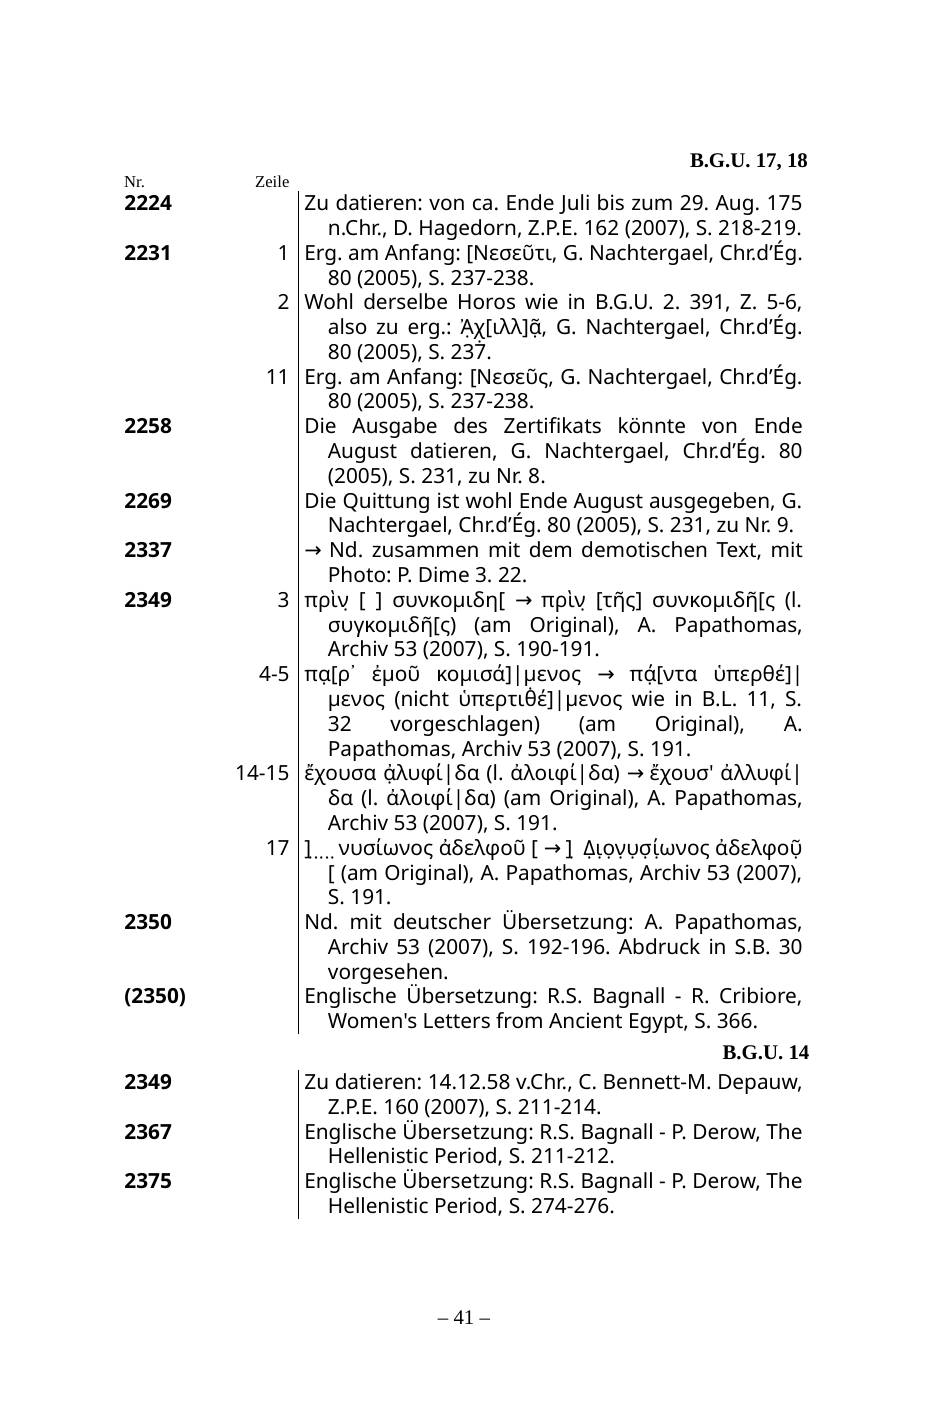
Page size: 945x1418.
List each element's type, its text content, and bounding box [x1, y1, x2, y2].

table_cell ] ̣ ̣ ̣ ̣ ̣νυσίωνος ἀδελφοῦ [ → ] ̣ Δ̣ι̣ο̣ν̣υ̣σ̣ί̣ωνος ἀδελφοῦ̣ [ (am Original), A. Papathomas, Archiv 53 (2007), S. 191. [299, 835, 809, 910]
table_cell Wohl derselbe Horos wie in B.G.U. 2. 391, Z. 5-6, also zu erg.: Ἀ̣χ̣[ιλλ]ᾶ̣, G. Nachtergael, Chr.d’Ég. 80 (2005), S. 237. [299, 290, 809, 364]
table_cell πα̣[ρ᾽ ἐμοῦ κομισά]|μ̣ενος → πά̣[ντα ὑπερθέ]|μενος (nicht ὑπερτιθέ]|μενος wie in B.L. 11, S. 32 vorgeschlagen) (am Original), A. Papathomas, Archiv 53 (2007), S. 191. [299, 662, 809, 761]
table_cell 2269 [118, 488, 298, 538]
table_cell 17 [207, 835, 298, 910]
table_header Zu datieren: 14.12.58 v.Chr., C. Bennett-M. Depauw, Z.P.E. 160 (2007), S. 211-214. [299, 1070, 809, 1119]
table_cell Englische Übersetzung: R.S. Bagnall - P. Derow, The Hellenistic Period, S. 211-212. [299, 1119, 809, 1169]
table_cell 3 [207, 588, 298, 662]
table_cell 14-15 [207, 761, 298, 835]
table_cell 2224 [118, 191, 298, 240]
table_cell 11 [207, 364, 298, 414]
table_cell [118, 761, 207, 835]
table_cell 1 [207, 240, 298, 290]
table_cell Zu datieren: von ca. Ende Juli bis zum 29. Aug. 175 n.Chr., D. Hagedorn, Z.P.E. 162 (2007), S. 218-219. [299, 191, 809, 240]
table_cell Englische Übersetzung: R.S. Bagnall - R. Cribiore, Women's Letters from Ancient Egypt, S. 366. [299, 984, 809, 1034]
table_cell [118, 290, 207, 364]
table_cell ἔχουσα ἀ̣λυφί|δα (l. ἀλοιφί|δα) → ἔχουσ' ἀλλυφί|δα (l. ἀλοιφί|δα) (am Original), A. Papathomas, Archiv 53 (2007), S. 191. [299, 761, 809, 835]
table_cell Erg. am Anfang: [Νεσεῦτι, G. Nachtergael, Chr.d’Ég. 80 (2005), S. 237-238. [299, 240, 809, 290]
table_cell 2375 [118, 1169, 298, 1218]
table_cell [118, 835, 207, 910]
table_cell Die Ausgabe des Zertifikats könnte von Ende August datieren, G. Nachtergael, Chr.d’Ég. 80 (2005), S. 231, zu Nr. 8. [299, 414, 809, 488]
table_cell (2350) [118, 984, 298, 1034]
table_cell 2367 [118, 1119, 298, 1169]
table_cell 2231 [118, 240, 207, 290]
table_cell Erg. am Anfang: [Νεσεῦς, G. Nachtergael, Chr.d’Ég. 80 (2005), S. 237-238. [299, 364, 809, 414]
table_cell 4-5 [207, 662, 298, 761]
table_cell 2258 [118, 414, 298, 488]
table_cell [118, 662, 207, 761]
subtitle B.G.U. 14 [118, 1040, 809, 1064]
table_cell → Nd. zusammen mit dem demotischen Text, mit Photo: P. Dime 3. 22. [299, 538, 809, 587]
table_cell Die Quittung ist wohl Ende August ausgegeben, G. Nachtergael, Chr.d’Ég. 80 (2005), S. 231, zu Nr. 9. [299, 488, 809, 538]
table_cell 2349 [118, 588, 207, 662]
table_cell [118, 364, 207, 414]
table_cell 2 [207, 290, 298, 364]
table_cell πρὶν̣ [ ] συνκομιδη[ → πρὶν̣ [τῆς] συνκομιδῆ[ς (l. συγκομιδῆ[ς) (am Original), A. Papathomas, Archiv 53 (2007), S. 190-191. [299, 588, 809, 662]
table_header 2349 [118, 1070, 298, 1119]
table_cell 2337 [118, 538, 298, 587]
table_cell Nd. mit deutscher Übersetzung: A. Papathomas, Archiv 53 (2007), S. 192-196. Abdruck in S.B. 30 vorgesehen. [299, 910, 809, 984]
table_cell Englische Übersetzung: R.S. Bagnall - P. Derow, The Hellenistic Period, S. 274-276. [299, 1169, 809, 1218]
table_cell 2350 [118, 910, 298, 984]
